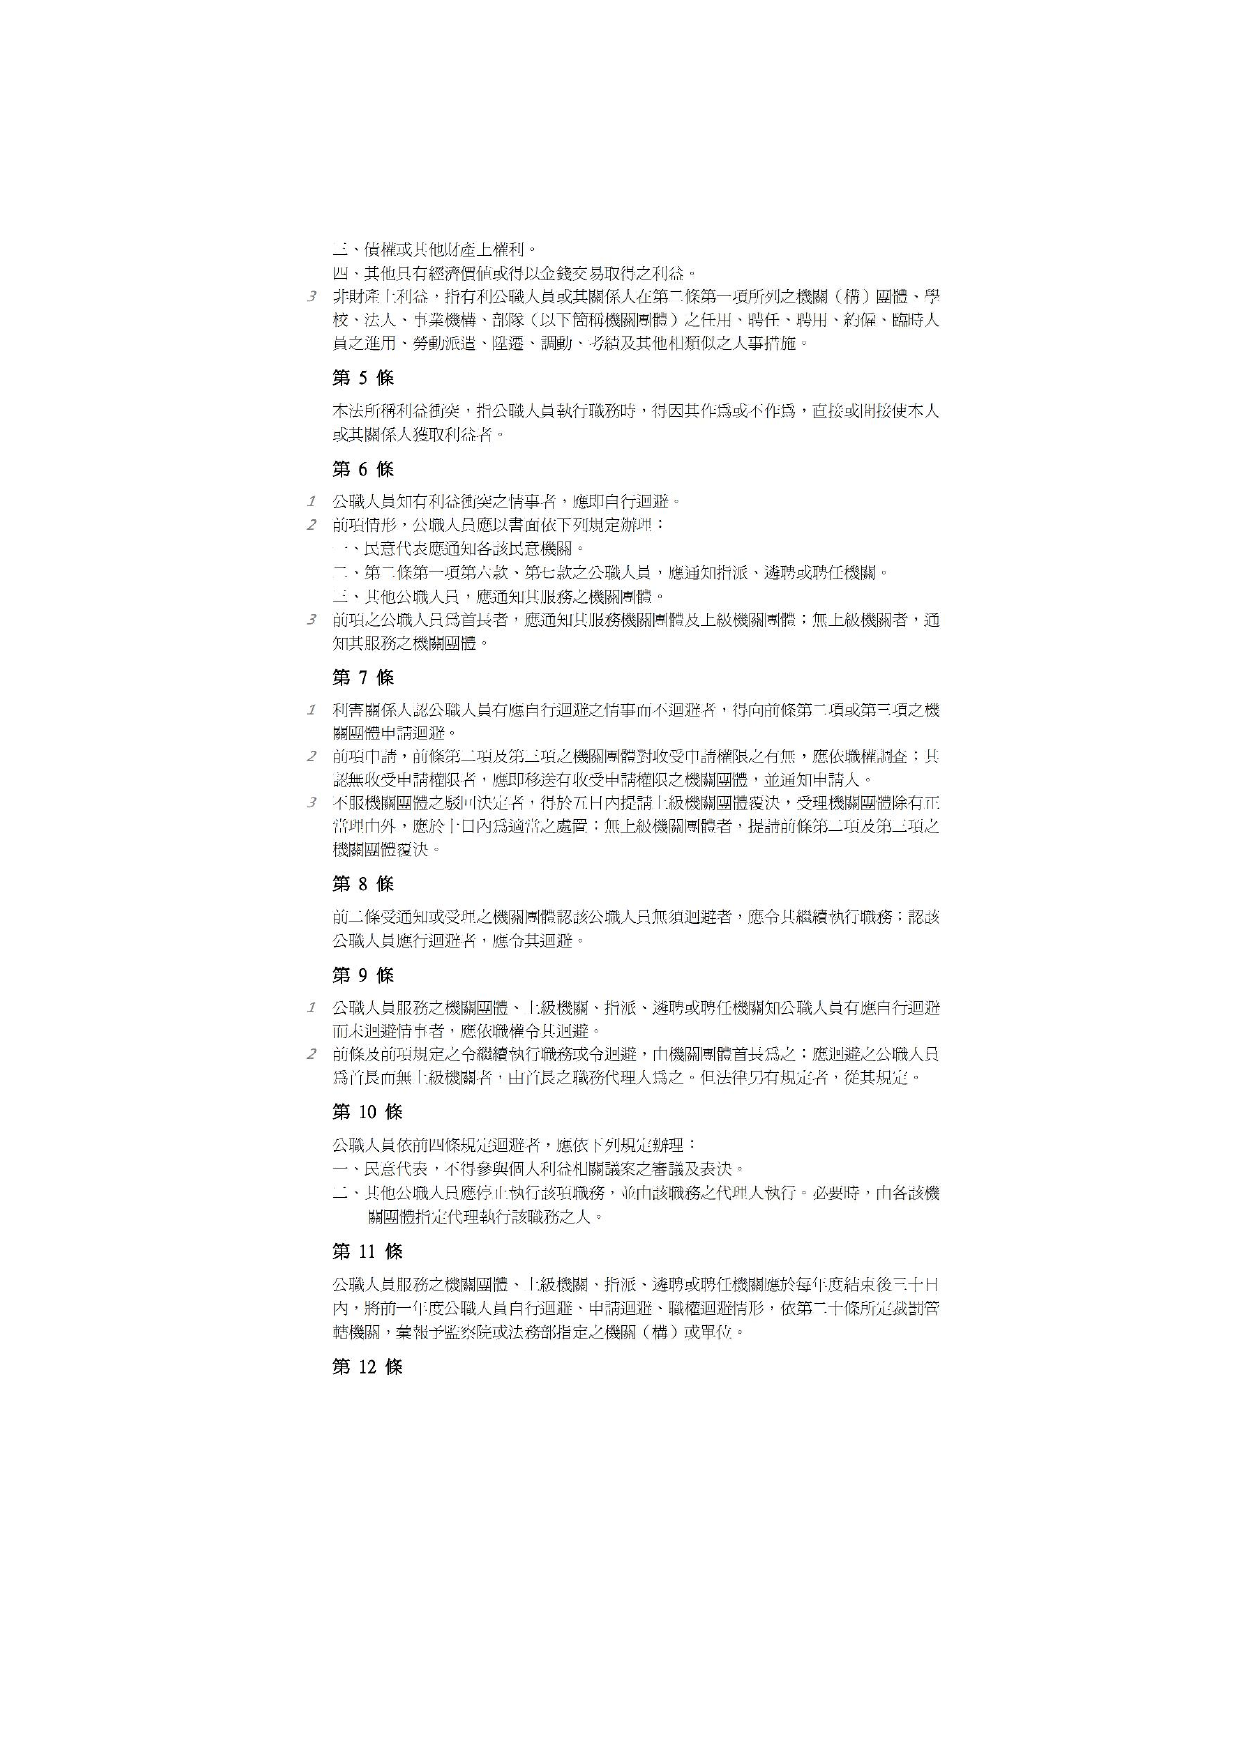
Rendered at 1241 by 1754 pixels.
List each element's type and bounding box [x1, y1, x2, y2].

picture [187, 202, 1052, 1424]
